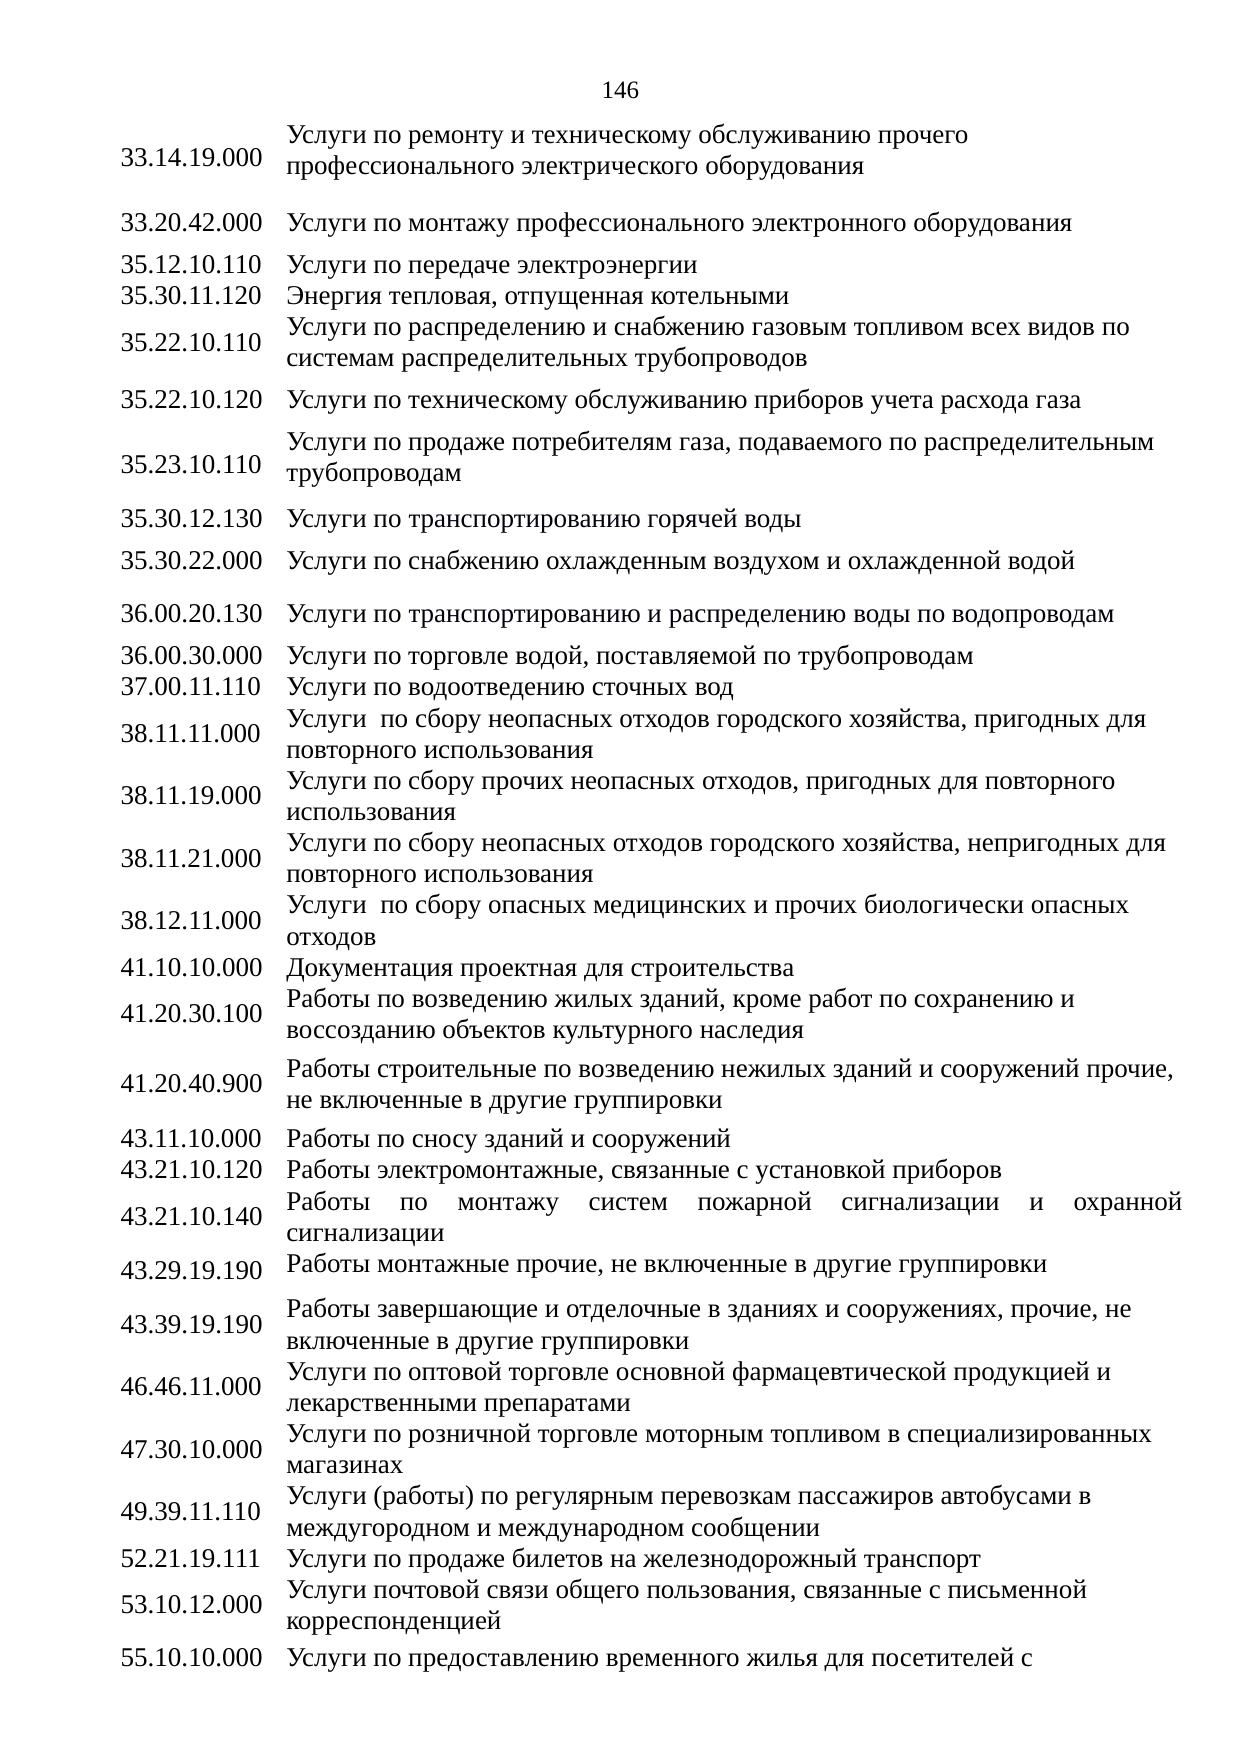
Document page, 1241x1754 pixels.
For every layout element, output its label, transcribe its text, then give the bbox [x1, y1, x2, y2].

table_cell Услуги по водоотведению сточных вод [283, 670, 1186, 702]
table_cell 35.22.10.110 [117, 310, 283, 373]
table_cell 35.12.10.110 [117, 248, 283, 279]
table_cell Услуги почтовой связи общего пользования, связанные с письменной корреспонденцией [283, 1573, 1186, 1635]
table_cell Услуги по продаже билетов на железнодорожный транспорт [283, 1542, 1186, 1573]
table_cell Услуги по сбору опасных медицинских и прочих биологически опасных отходов [283, 889, 1186, 951]
table_cell 46.46.11.000 [117, 1355, 283, 1417]
table_cell 33.20.42.000 [117, 195, 283, 248]
table_cell 35.22.10.120 [117, 373, 283, 425]
table_cell Услуги по сбору неопасных отходов городского хозяйства, непригодных для повторного использования [283, 826, 1186, 888]
table_cell 43.21.10.120 [117, 1153, 283, 1184]
table_cell 43.11.10.000 [117, 1122, 283, 1153]
table_cell Услуги по передаче электроэнергии [283, 248, 1186, 279]
table_cell Работы по возведению жилых зданий, кроме работ по сохранению и воссозданию объектов культурного наследия [283, 982, 1186, 1044]
table_cell Услуги по предоставлению временного жилья для посетителей с [283, 1635, 1186, 1679]
table_cell 38.11.19.000 [117, 764, 283, 826]
table_cell 38.12.11.000 [117, 889, 283, 951]
table_cell 43.21.10.140 [117, 1185, 283, 1247]
table_cell Услуги по сбору прочих неопасных отходов, пригодных для повторного использования [283, 764, 1186, 826]
table_cell Документация проектная для строительства [283, 951, 1186, 982]
table_cell 38.11.21.000 [117, 826, 283, 888]
table_cell 35.30.22.000 [117, 534, 283, 586]
table_cell Услуги по снабжению охлажденным воздухом и охлажденной водой [283, 534, 1186, 586]
table_cell Работы по сносу зданий и сооружений [283, 1122, 1186, 1153]
table_cell Услуги по торговле водой, поставляемой по трубопроводам [283, 639, 1186, 670]
table_cell Работы монтажные прочие, не включенные в другие группировки [283, 1247, 1186, 1293]
table_cell Услуги по распределению и снабжению газовым топливом всех видов по системам распределительных трубопроводов [283, 310, 1186, 373]
table_cell 52.21.19.111 [117, 1542, 283, 1573]
table_cell 43.39.19.190 [117, 1293, 283, 1355]
table_cell Услуги по ремонту и техническому обслуживанию прочего профессионального электрического оборудования [283, 118, 1186, 195]
table_cell Услуги по розничной торговле моторным топливом в специализированных магазинах [283, 1417, 1186, 1479]
table_cell 33.14.19.000 [117, 118, 283, 195]
table_cell 38.11.11.000 [117, 702, 283, 764]
table_cell Услуги по техническому обслуживанию приборов учета расхода газа [283, 373, 1186, 425]
table_cell Работы по монтажу систем пожарной сигнализации и охранной сигнализации [283, 1185, 1186, 1247]
table_cell 41.20.30.100 [117, 982, 283, 1044]
table_cell Услуги по транспортированию горячей воды [283, 502, 1186, 533]
table_cell Услуги по сбору неопасных отходов городского хозяйства, пригодных для повторного использования [283, 702, 1186, 764]
table_cell 36.00.30.000 [117, 639, 283, 670]
table_cell 55.10.10.000 [117, 1635, 283, 1679]
table_cell 35.23.10.110 [117, 425, 283, 502]
table_cell 47.30.10.000 [117, 1417, 283, 1479]
table_cell Услуги по транспортированию и распределению воды по водопроводам [283, 586, 1186, 639]
table_cell Услуги по оптовой торговле основной фармацевтической продукцией и лекарственными препаратами [283, 1355, 1186, 1417]
table_cell 41.20.40.900 [117, 1044, 283, 1122]
table_cell 53.10.12.000 [117, 1573, 283, 1635]
table_cell 35.30.12.130 [117, 502, 283, 533]
table_cell 49.39.11.110 [117, 1480, 283, 1542]
table_cell 37.00.11.110 [117, 670, 283, 702]
table_cell Услуги (работы) по регулярным перевозкам пассажиров автобусами в междугородном и международном сообщении [283, 1480, 1186, 1542]
table_cell 43.29.19.190 [117, 1247, 283, 1293]
table_cell Работы электромонтажные, связанные с установкой приборов [283, 1153, 1186, 1184]
table_cell Услуги по продаже потребителям газа, подаваемого по распределительным трубопроводам [283, 425, 1186, 502]
table_cell Энергия тепловая, отпущенная котельными [283, 279, 1186, 310]
table_cell 41.10.10.000 [117, 951, 283, 982]
table_cell Работы завершающие и отделочные в зданиях и сооружениях, прочие, не включенные в другие группировки [283, 1293, 1186, 1355]
table_cell 36.00.20.130 [117, 586, 283, 639]
table_cell 35.30.11.120 [117, 279, 283, 310]
table_cell Услуги по монтажу профессионального электронного оборудования [283, 195, 1186, 248]
table_cell Работы строительные по возведению нежилых зданий и сооружений прочие, не включенные в другие группировки [283, 1044, 1186, 1122]
